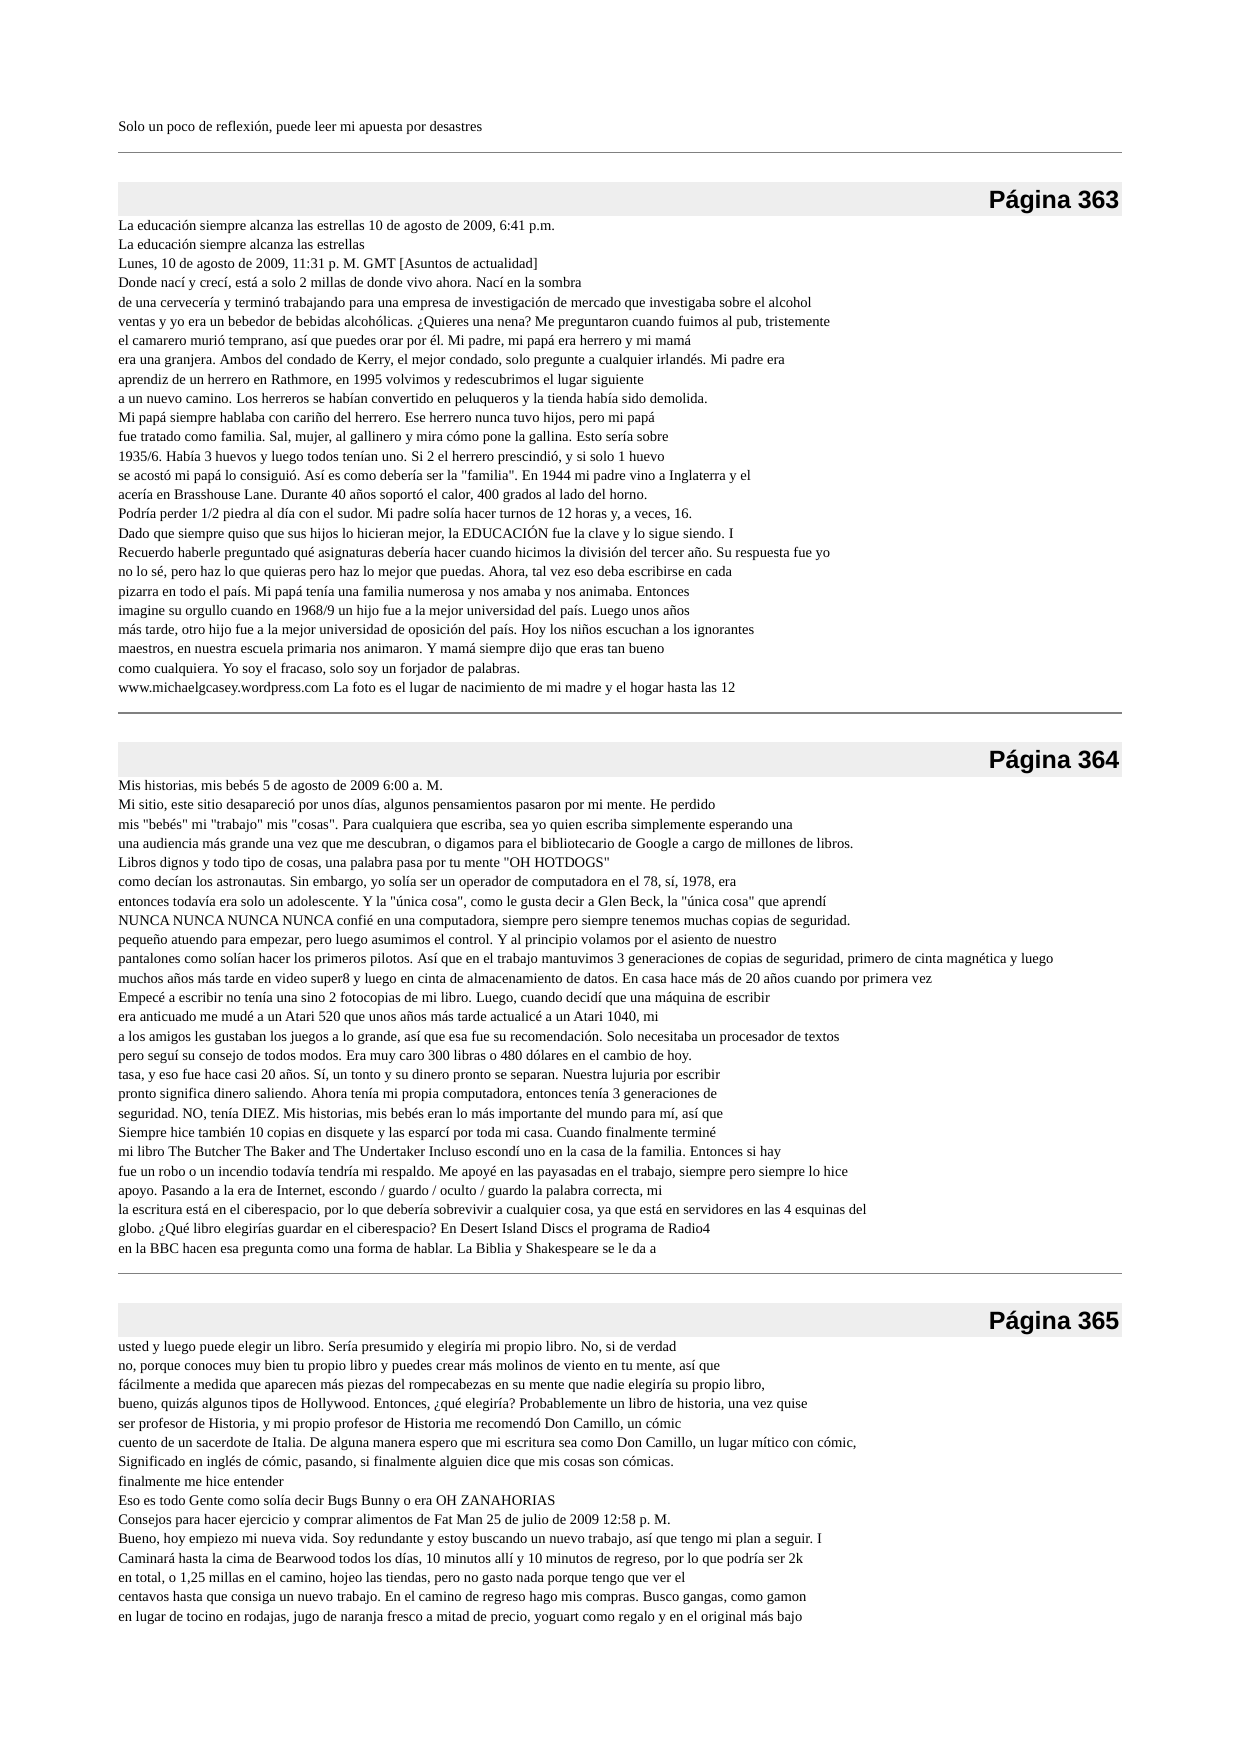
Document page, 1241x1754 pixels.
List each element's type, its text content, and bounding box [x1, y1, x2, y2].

text pantalones como solían hacer los primeros pilotos. Así que en el trabajo mantuvimos 3 generaciones de copias de seguridad, primero de cinta magnética y luego [118, 950, 1122, 967]
text Significado en inglés de cómic, pasando, si finalmente alguien dice que mis cosas son cómicas. [118, 1453, 1122, 1470]
text cuento de un sacerdote de Italia. De alguna manera espero que mi escritura sea como Don Camillo, un lugar mítico con cómic, [118, 1434, 1122, 1451]
text globo. ¿Qué libro elegirías guardar en el ciberespacio? En Desert Island Discs el programa de Radio4 [118, 1220, 1122, 1237]
text aprendiz de un herrero en Rathmore, en 1995 volvimos y redescubrimos el lugar siguiente [118, 370, 1122, 387]
text pero seguí su consejo de todos modos. Era muy caro 300 libras o 480 dólares en el cambio de hoy. [118, 1047, 1122, 1063]
text La educación siempre alcanza las estrellas [118, 236, 1122, 252]
text Bueno, hoy empiezo mi nueva vida. Soy redundante y estoy buscando un nuevo trabajo, así que tengo mi plan a seguir. I [118, 1530, 1122, 1547]
text La educación siempre alcanza las estrellas 10 de agosto de 2009, 6:41 p.m. [118, 216, 1122, 233]
text Consejos para hacer ejercicio y comprar alimentos de Fat Man 25 de julio de 2009 12:58 p. M. [118, 1511, 1122, 1528]
text en la BBC hacen esa pregunta como una forma de hablar. La Biblia y Shakespeare se le da a [118, 1239, 1122, 1256]
text entonces todavía era solo un adolescente. Y la "única cosa", como le gusta decir a Glen Beck, la "única cosa" que aprendí [118, 892, 1122, 909]
text pronto significa dinero saliendo. Ahora tenía mi propia computadora, entonces tenía 3 generaciones de [118, 1085, 1122, 1102]
text Podría perder 1/2 piedra al día con el sudor. Mi padre solía hacer turnos de 12 horas y, a veces, 16. [118, 505, 1122, 522]
text no lo sé, pero haz lo que quieras pero haz lo mejor que puedas. Ahora, tal vez eso deba escribirse en cada [118, 563, 1122, 580]
text maestros, en nuestra escuela primaria nos animaron. Y mamá siempre dijo que eras tan bueno [118, 640, 1122, 657]
text seguridad. NO, tenía DIEZ. Mis historias, mis bebés eran lo más importante del mundo para mí, así que [118, 1104, 1122, 1121]
text pequeño atuendo para empezar, pero luego asumimos el control. Y al principio volamos por el asiento de nuestro [118, 931, 1122, 948]
text tasa, y eso fue hace casi 20 años. Sí, un tonto y su dinero pronto se separan. Nuestra lujuria por escribir [118, 1066, 1122, 1083]
text imagine su orgullo cuando en 1968/9 un hijo fue a la mejor universidad del país. Luego unos años [118, 602, 1122, 618]
table_header Página 364 [118, 742, 1122, 777]
text pizarra en todo el país. Mi papá tenía una familia numerosa y nos amaba y nos animaba. Entonces [118, 582, 1122, 599]
text www.michaelgcasey.wordpress.com La foto es el lugar de nacimiento de mi madre y el hogar hasta las 12 [118, 679, 1122, 696]
text fácilmente a medida que aparecen más piezas del rompecabezas en su mente que nadie elegiría su propio libro, [118, 1376, 1122, 1393]
text era anticuado me mudé a un Atari 520 que unos años más tarde actualicé a un Atari 1040, mi [118, 1008, 1122, 1025]
table_header Página 365 [118, 1303, 1122, 1337]
text Solo un poco de reflexión, puede leer mi apuesta por desastres [118, 118, 1122, 135]
text mis "bebés" mi "trabajo" mis "cosas". Para cualquiera que escriba, sea yo quien escriba simplemente esperando una [118, 815, 1122, 832]
text usted y luego puede elegir un libro. Sería presumido y elegiría mi propio libro. No, si de verdad [118, 1337, 1122, 1354]
text Recuerdo haberle preguntado qué asignaturas debería hacer cuando hicimos la división del tercer año. Su respuesta fue yo [118, 544, 1122, 561]
text la escritura está en el ciberespacio, por lo que debería sobrevivir a cualquier cosa, ya que está en servidores en las 4 esquinas del [118, 1201, 1122, 1218]
text a un nuevo camino. Los herreros se habían convertido en peluqueros y la tienda había sido demolida. [118, 390, 1122, 406]
text Mi papá siempre hablaba con cariño del herrero. Ese herrero nunca tuvo hijos, pero mi papá [118, 409, 1122, 426]
text Mi sitio, este sitio desapareció por unos días, algunos pensamientos pasaron por mi mente. He perdido [118, 796, 1122, 813]
text mi libro The Butcher The Baker and The Undertaker Incluso escondí uno en la casa de la familia. Entonces si hay [118, 1143, 1122, 1160]
text como decían los astronautas. Sin embargo, yo solía ser un operador de computadora en el 78, sí, 1978, era [118, 873, 1122, 890]
text Donde nací y crecí, está a solo 2 millas de donde vivo ahora. Nací en la sombra [118, 274, 1122, 291]
text en lugar de tocino en rodajas, jugo de naranja fresco a mitad de precio, yoguart como regalo y en el original más bajo [118, 1607, 1122, 1624]
text Empecé a escribir no tenía una sino 2 fotocopias de mi libro. Luego, cuando decidí que una máquina de escribir [118, 989, 1122, 1006]
text Mis historias, mis bebés 5 de agosto de 2009 6:00 a. M. [118, 777, 1122, 794]
text una audiencia más grande una vez que me descubran, o digamos para el bibliotecario de Google a cargo de millones de libros. [118, 835, 1122, 851]
text a los amigos les gustaban los juegos a lo grande, así que esa fue su recomendación. Solo necesitaba un procesador de textos [118, 1027, 1122, 1044]
text fue un robo o un incendio todavía tendría mi respaldo. Me apoyé en las payasadas en el trabajo, siempre pero siempre lo hice [118, 1162, 1122, 1179]
text fue tratado como familia. Sal, mujer, al gallinero y mira cómo pone la gallina. Esto sería sobre [118, 428, 1122, 445]
text Eso es todo Gente como solía decir Bugs Bunny o era OH ZANAHORIAS [118, 1492, 1122, 1508]
text NUNCA NUNCA NUNCA NUNCA confié en una computadora, siempre pero siempre tenemos muchas copias de seguridad. [118, 912, 1122, 928]
text bueno, quizás algunos tipos de Hollywood. Entonces, ¿qué elegiría? Probablemente un libro de historia, una vez quise [118, 1395, 1122, 1412]
text apoyo. Pasando a la era de Internet, escondo / guardo / oculto / guardo la palabra correcta, mi [118, 1182, 1122, 1198]
text más tarde, otro hijo fue a la mejor universidad de oposición del país. Hoy los niños escuchan a los ignorantes [118, 621, 1122, 638]
text centavos hasta que consiga un nuevo trabajo. En el camino de regreso hago mis compras. Busco gangas, como gamon [118, 1588, 1122, 1605]
text Lunes, 10 de agosto de 2009, 11:31 p. M. GMT [Asuntos de actualidad] [118, 255, 1122, 272]
text de una cervecería y terminó trabajando para una empresa de investigación de mercado que investigaba sobre el alcohol [118, 293, 1122, 310]
text muchos años más tarde en video super8 y luego en cinta de almacenamiento de datos. En casa hace más de 20 años cuando por primera vez [118, 969, 1122, 986]
text ventas y yo era un bebedor de bebidas alcohólicas. ¿Quieres una nena? Me preguntaron cuando fuimos al pub, tristemente [118, 313, 1122, 329]
text se acostó mi papá lo consiguió. Así es como debería ser la "familia". En 1944 mi padre vino a Inglaterra y el [118, 467, 1122, 483]
text acería en Brasshouse Lane. Durante 40 años soportó el calor, 400 grados al lado del horno. [118, 486, 1122, 503]
text ser profesor de Historia, y mi propio profesor de Historia me recomendó Don Camillo, un cómic [118, 1414, 1122, 1431]
text Libros dignos y todo tipo de cosas, una palabra pasa por tu mente "OH HOTDOGS" [118, 854, 1122, 871]
text Siempre hice también 10 copias en disquete y las esparcí por toda mi casa. Cuando finalmente terminé [118, 1124, 1122, 1141]
text finalmente me hice entender [118, 1472, 1122, 1489]
table_header Página 363 [118, 182, 1122, 216]
text como cualquiera. Yo soy el fracaso, solo soy un forjador de palabras. [118, 659, 1122, 676]
text en total, o 1,25 millas en el camino, hojeo las tiendas, pero no gasto nada porque tengo que ver el [118, 1569, 1122, 1586]
text era una granjera. Ambos del condado de Kerry, el mejor condado, solo pregunte a cualquier irlandés. Mi padre era [118, 351, 1122, 368]
text 1935/6. Había 3 huevos y luego todos tenían uno. Si 2 el herrero prescindió, y si solo 1 huevo [118, 447, 1122, 464]
text el camarero murió temprano, así que puedes orar por él. Mi padre, mi papá era herrero y mi mamá [118, 332, 1122, 349]
text Dado que siempre quiso que sus hijos lo hicieran mejor, la EDUCACIÓN fue la clave y lo sigue siendo. I [118, 524, 1122, 541]
text no, porque conoces muy bien tu propio libro y puedes crear más molinos de viento en tu mente, así que [118, 1357, 1122, 1373]
text Caminará hasta la cima de Bearwood todos los días, 10 minutos allí y 10 minutos de regreso, por lo que podría ser 2k [118, 1549, 1122, 1566]
